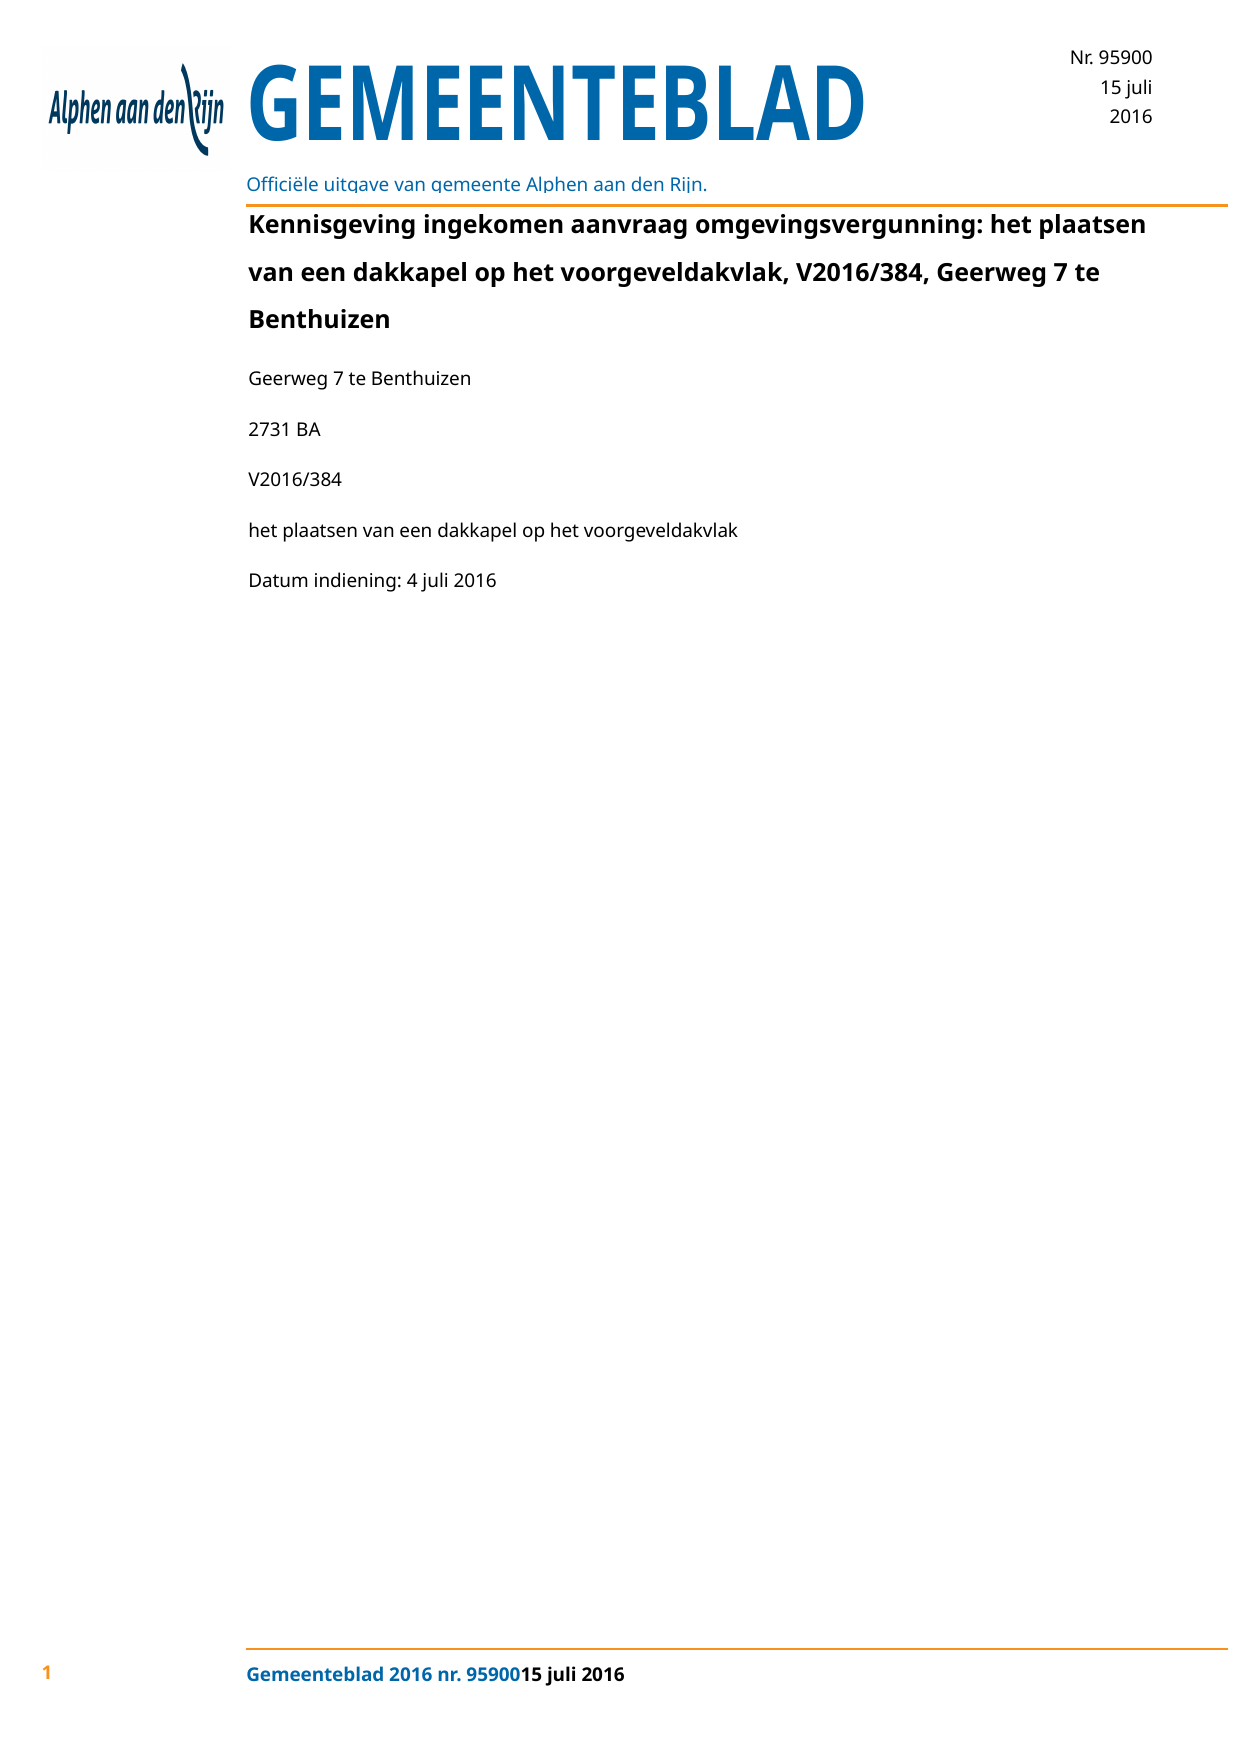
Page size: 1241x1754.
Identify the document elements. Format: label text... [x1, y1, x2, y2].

text het plaatsen van een dakkapel op het voorgeveldakvlak [248, 517, 1152, 542]
text Kennisgeving ingekomen aanvraag omgevingsvergunning: het plaatsen van een dakkapel op het voorgeveldakvlak, V2016/384, Geerweg 7 te Benthuizen [248, 207, 1152, 336]
text V2016/384 [248, 466, 1152, 492]
text 2731 BA [248, 416, 1152, 442]
picture [41, 47, 231, 172]
text Geerweg 7 te Benthuizen [248, 366, 1152, 391]
text Datum indiening: 4 juli 2016 [248, 567, 1152, 593]
